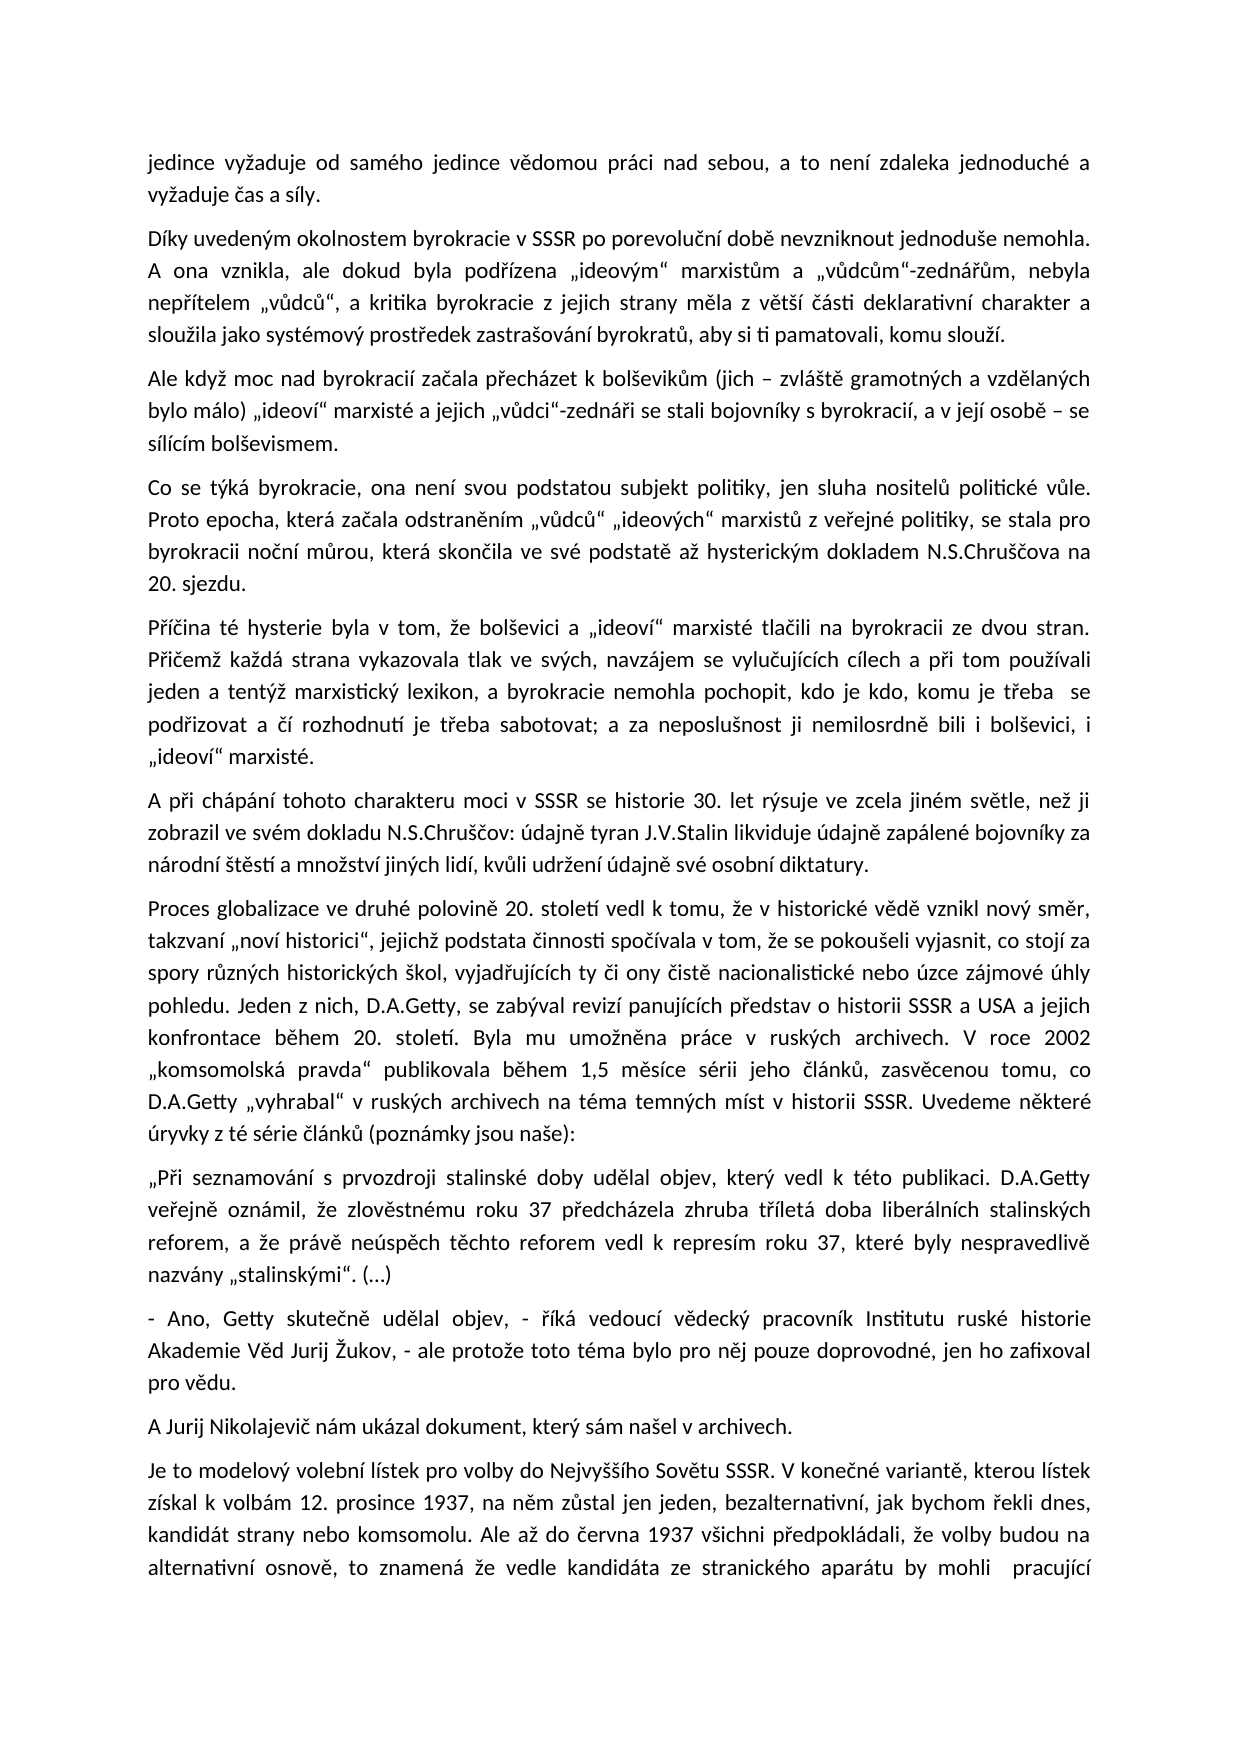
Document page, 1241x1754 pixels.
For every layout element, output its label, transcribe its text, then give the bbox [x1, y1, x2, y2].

text Příčina té hysterie byla v tom, že bolševici a „ideoví“ marxisté tlačili na byrokracii ze dvou stran. Přičemž každá strana vykazovala tlak ve svých, navzájem se vylučujících cílech a při tom používali jeden a tentýž marxistický lexikon, a byrokracie nemohla pochopit, kdo je kdo, komu je třeba se podřizovat a čí rozhodnutí je třeba sabotovat; a za neposlušnost ji nemilosrdně bili i bolševici, i „ideoví“ marxisté. [148, 613, 1093, 770]
text „Při seznamování s prvozdroji stalinské doby udělal objev, který vedl k této publikaci. D.A.Getty veřejně oznámil, že zlověstnému roku 37 předcházela zhruba tříletá doba liberálních stalinských reforem, a že právě neúspěch těchto reforem vedl k represím roku 37, které byly nespravedlivě nazvány „stalinskými“. (…) [148, 1163, 1093, 1288]
text Co se týká byrokracie, ona není svou podstatou subjekt politiky, jen sluha nositelů politické vůle. Proto epocha, která začala odstraněním „vůdců“ „ideových“ marxistů z veřejné politiky, se stala pro byrokracii noční můrou, která skončila ve své podstatě až hysterickým dokladem N.S.Chruščova na 20. sjezdu. [148, 473, 1093, 597]
text Díky uvedeným okolnostem byrokracie v SSSR po porevoluční době nevzniknout jednoduše nemohla. A ona vznikla, ale dokud byla podřízena „ideovým“ marxistům a „vůdcům“-zednářům, nebyla nepřítelem „vůdců“, a kritika byrokracie z jejich strany měla z větší části deklarativní charakter a sloužila jako systémový prostředek zastrašování byrokratů, aby si ti pamatovali, komu slouží. [148, 224, 1093, 348]
text - Ano, Getty skutečně udělal objev, - říká vedoucí vědecký pracovník Institutu ruské historie Akademie Věd Jurij Žukov, - ale protože toto téma bylo pro něj pouze doprovodné, jen ho zafixoval pro vědu. [148, 1304, 1093, 1396]
text A při chápání tohoto charakteru moci v SSSR se historie 30. let rýsuje ve zcela jiném světle, než ji zobrazil ve svém dokladu N.S.Chruščov: údajně tyran J.V.Stalin likviduje údajně zapálené bojovníky za národní štěstí a množství jiných lidí, kvůli udržení údajně své osobní diktatury. [148, 786, 1093, 878]
text Proces globalizace ve druhé polovině 20. století vedl k tomu, že v historické vědě vznikl nový směr, takzvaní „noví historici“, jejichž podstata činnosti spočívala v tom, že se pokoušeli vyjasnit, co stojí za spory různých historických škol, vyjadřujících ty či ony čistě nacionalistické nebo úzce zájmové úhly pohledu. Jeden z nich, D.A.Getty, se zabýval revizí panujících představ o historii SSSR a USA a jejich konfrontace během 20. století. Byla mu umožněna práce v ruských archivech. V roce 2002 „komsomolská pravda“ publikovala během 1,5 měsíce sérii jeho článků, zasvěcenou tomu, co D.A.Getty „vyhrabal“ v ruských archivech na téma temných míst v historii SSSR. Uvedeme některé úryvky z té série článků (poznámky jsou naše): [148, 894, 1093, 1147]
text A Jurij Nikolajevič nám ukázal dokument, který sám našel v archivech. [148, 1412, 1093, 1440]
text Ale když moc nad byrokracií začala přecházet k bolševikům (jich – zvláště gramotných a vzdělaných bylo málo) „ideoví“ marxisté a jejich „vůdci“-zednáři se stali bojovníky s byrokracií, a v její osobě – se sílícím bolševismem. [148, 364, 1093, 457]
text jedince vyžaduje od samého jedince vědomou práci nad sebou, a to není zdaleka jednoduché a vyžaduje čas a síly. [148, 148, 1093, 208]
text Je to modelový volební lístek pro volby do Nejvyššího Sovětu SSSR. V konečné variantě, kterou lístek získal k volbám 12. prosince 1937, na něm zůstal jen jeden, bezalternativní, jak bychom řekli dnes, kandidát strany nebo komsomolu. Ale až do června 1937 všichni předpokládali, že volby budou na alternativní osnově, to znamená že vedle kandidáta ze stranického aparátu by mohli pracující [148, 1456, 1093, 1581]
